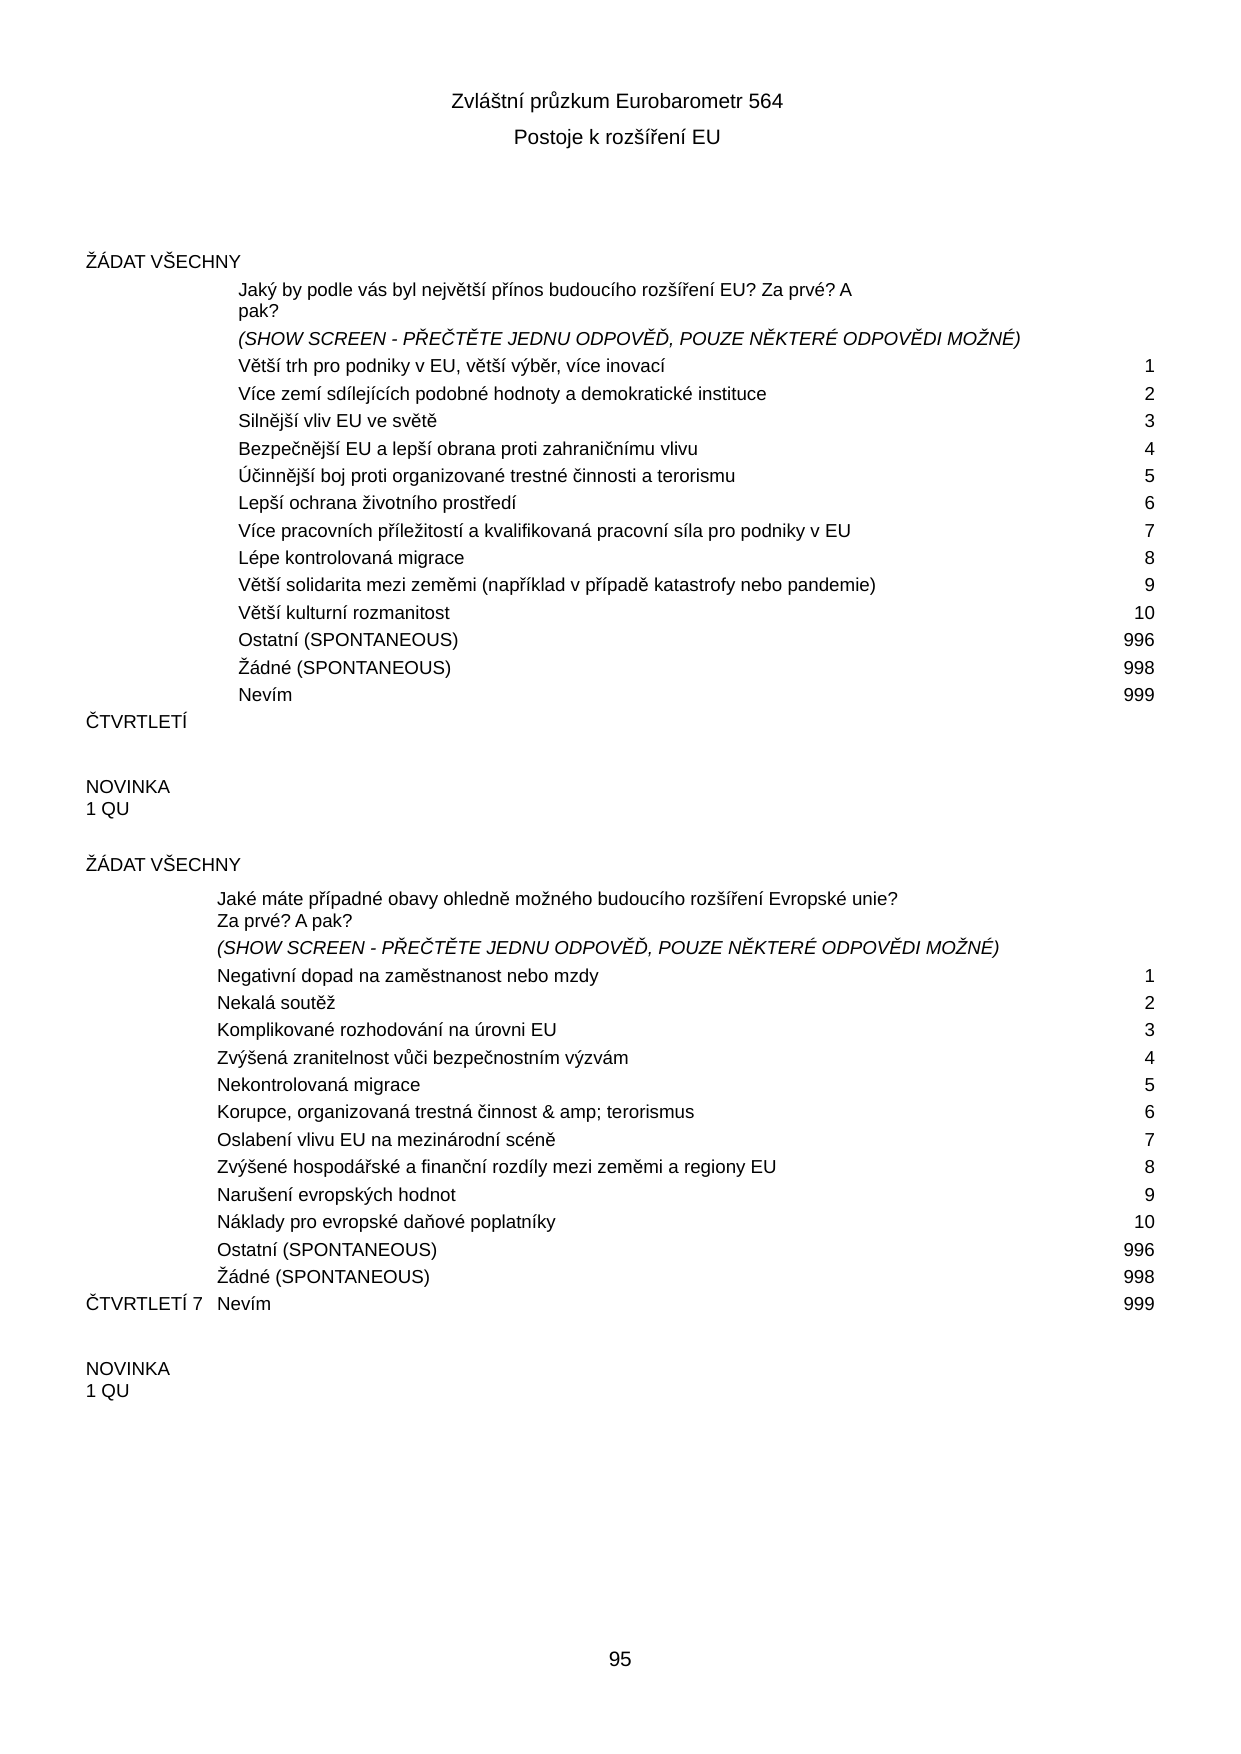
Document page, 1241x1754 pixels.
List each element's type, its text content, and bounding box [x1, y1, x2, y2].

table_cell 4 [989, 1044, 1157, 1071]
table_cell Žádné (SPONTANEOUS) [214, 1263, 988, 1290]
table_cell Silnější vliv EU ve světě [235, 407, 1048, 434]
table_cell Korupce, organizovaná trestná činnost & amp; terorismus [214, 1099, 988, 1126]
table_cell ŽÁDAT VŠECHNY [83, 823, 1048, 878]
table_cell 999 [989, 1290, 1157, 1318]
table_cell 6 [1049, 489, 1157, 517]
table_cell Lépe kontrolovaná migrace [235, 544, 1048, 571]
table_cell 999 [1049, 681, 1157, 708]
table_cell [1049, 823, 1157, 878]
table_cell 5 [1049, 462, 1157, 489]
table_cell [214, 1404, 235, 1438]
table_cell Více pracovních příležitostí a kvalifikovaná pracovní síla pro podniky v EU [235, 517, 1048, 544]
table_cell Negativní dopad na zaměstnanost nebo mzdy [214, 961, 988, 989]
table_cell 10 [1049, 599, 1157, 626]
table_cell 1 [1049, 352, 1157, 379]
table_cell Ostatní (SPONTANEOUS) [235, 626, 1048, 653]
table_cell 3 [989, 1016, 1157, 1044]
table_cell [235, 708, 1048, 736]
table_cell [1049, 1404, 1157, 1438]
table_cell 996 [989, 1235, 1157, 1263]
table_cell 3 [1049, 407, 1157, 434]
table_cell 8 [1049, 544, 1157, 571]
table_cell [1049, 878, 1157, 934]
table_cell Nevím [214, 1290, 988, 1318]
table_cell 2 [1049, 380, 1157, 407]
table_cell [83, 736, 235, 767]
table_cell [1049, 1349, 1157, 1404]
table_cell Jaké máte případné obavy ohledně možného budoucího rozšíření Evropské unie? Za prvé? A pak? [214, 878, 1048, 934]
table_cell Ostatní (SPONTANEOUS) [214, 1235, 988, 1263]
table_cell Zvýšená zranitelnost vůči bezpečnostním výzvám [214, 1044, 988, 1071]
table_cell 4 [1049, 434, 1157, 462]
table_cell Narušení evropských hodnot [214, 1181, 988, 1208]
table_cell 10 [989, 1208, 1157, 1235]
table_cell 9 [1049, 571, 1157, 599]
table_cell Nevím [235, 681, 1048, 708]
table_cell 2 [989, 989, 1157, 1016]
table_cell [1049, 736, 1157, 767]
table_cell ČTVRTLETÍ 7 [83, 878, 214, 1318]
table_cell Nekontrolovaná migrace [214, 1071, 988, 1098]
table_cell Větší kulturní rozmanitost [235, 599, 1048, 626]
table_cell (SHOW SCREEN - PŘEČTĚTE JEDNU ODPOVĚĎ, POUZE NĚKTERÉ ODPOVĚDI MOŽNÉ) [235, 325, 1157, 352]
table_cell 8 [989, 1153, 1157, 1181]
table_cell Lepší ochrana životního prostředí [235, 489, 1048, 517]
table_cell [214, 1318, 988, 1348]
table_cell [989, 1404, 1048, 1438]
table_cell Žádné (SPONTANEOUS) [235, 654, 1048, 681]
table_cell 998 [989, 1263, 1157, 1290]
table_cell Účinnější boj proti organizované trestné činnosti a terorismu [235, 462, 1048, 489]
table_cell Oslabení vlivu EU na mezinárodní scéně [214, 1126, 988, 1153]
table_cell Zvýšené hospodářské a finanční rozdíly mezi zeměmi a regiony EU [214, 1153, 988, 1181]
table_cell 6 [989, 1099, 1157, 1126]
table_cell [1049, 708, 1157, 736]
table_cell Větší trh pro podniky v EU, větší výběr, více inovací [235, 352, 1048, 379]
table_cell ČTVRTLETÍ [83, 276, 235, 736]
table_cell Komplikované rozhodování na úrovni EU [214, 1016, 988, 1044]
table_cell NOVINKA 1 QU [83, 1349, 1048, 1404]
table_cell [989, 1318, 1157, 1348]
table_cell 9 [989, 1181, 1157, 1208]
table_cell 7 [989, 1126, 1157, 1153]
table_cell Bezpečnější EU a lepší obrana proti zahraničnímu vlivu [235, 434, 1048, 462]
table_cell 5 [989, 1071, 1157, 1098]
table_cell [1049, 934, 1157, 961]
table_cell 7 [1049, 517, 1157, 544]
table_cell [235, 1404, 988, 1438]
table_cell Náklady pro evropské daňové poplatníky [214, 1208, 988, 1235]
table_cell Nekalá soutěž [214, 989, 988, 1016]
table_cell (SHOW SCREEN - PŘEČTĚTE JEDNU ODPOVĚĎ, POUZE NĚKTERÉ ODPOVĚDI MOŽNÉ) [214, 934, 1048, 961]
table_header ŽÁDAT VŠECHNY [83, 220, 1157, 276]
table_cell Větší solidarita mezi zeměmi (například v případě katastrofy nebo pandemie) [235, 571, 1048, 599]
table_cell [235, 736, 1048, 767]
table_cell 1 [989, 961, 1157, 989]
table_cell NOVINKA 1 QU [83, 767, 1157, 822]
table_cell Více zemí sdílejících podobné hodnoty a demokratické instituce [235, 380, 1048, 407]
table_cell Jaký by podle vás byl největší přínos budoucího rozšíření EU? Za prvé? A pak? [235, 276, 1157, 325]
table_cell 998 [1049, 654, 1157, 681]
table_cell [83, 1404, 214, 1438]
table_cell 996 [1049, 626, 1157, 653]
table_cell [83, 1318, 214, 1348]
